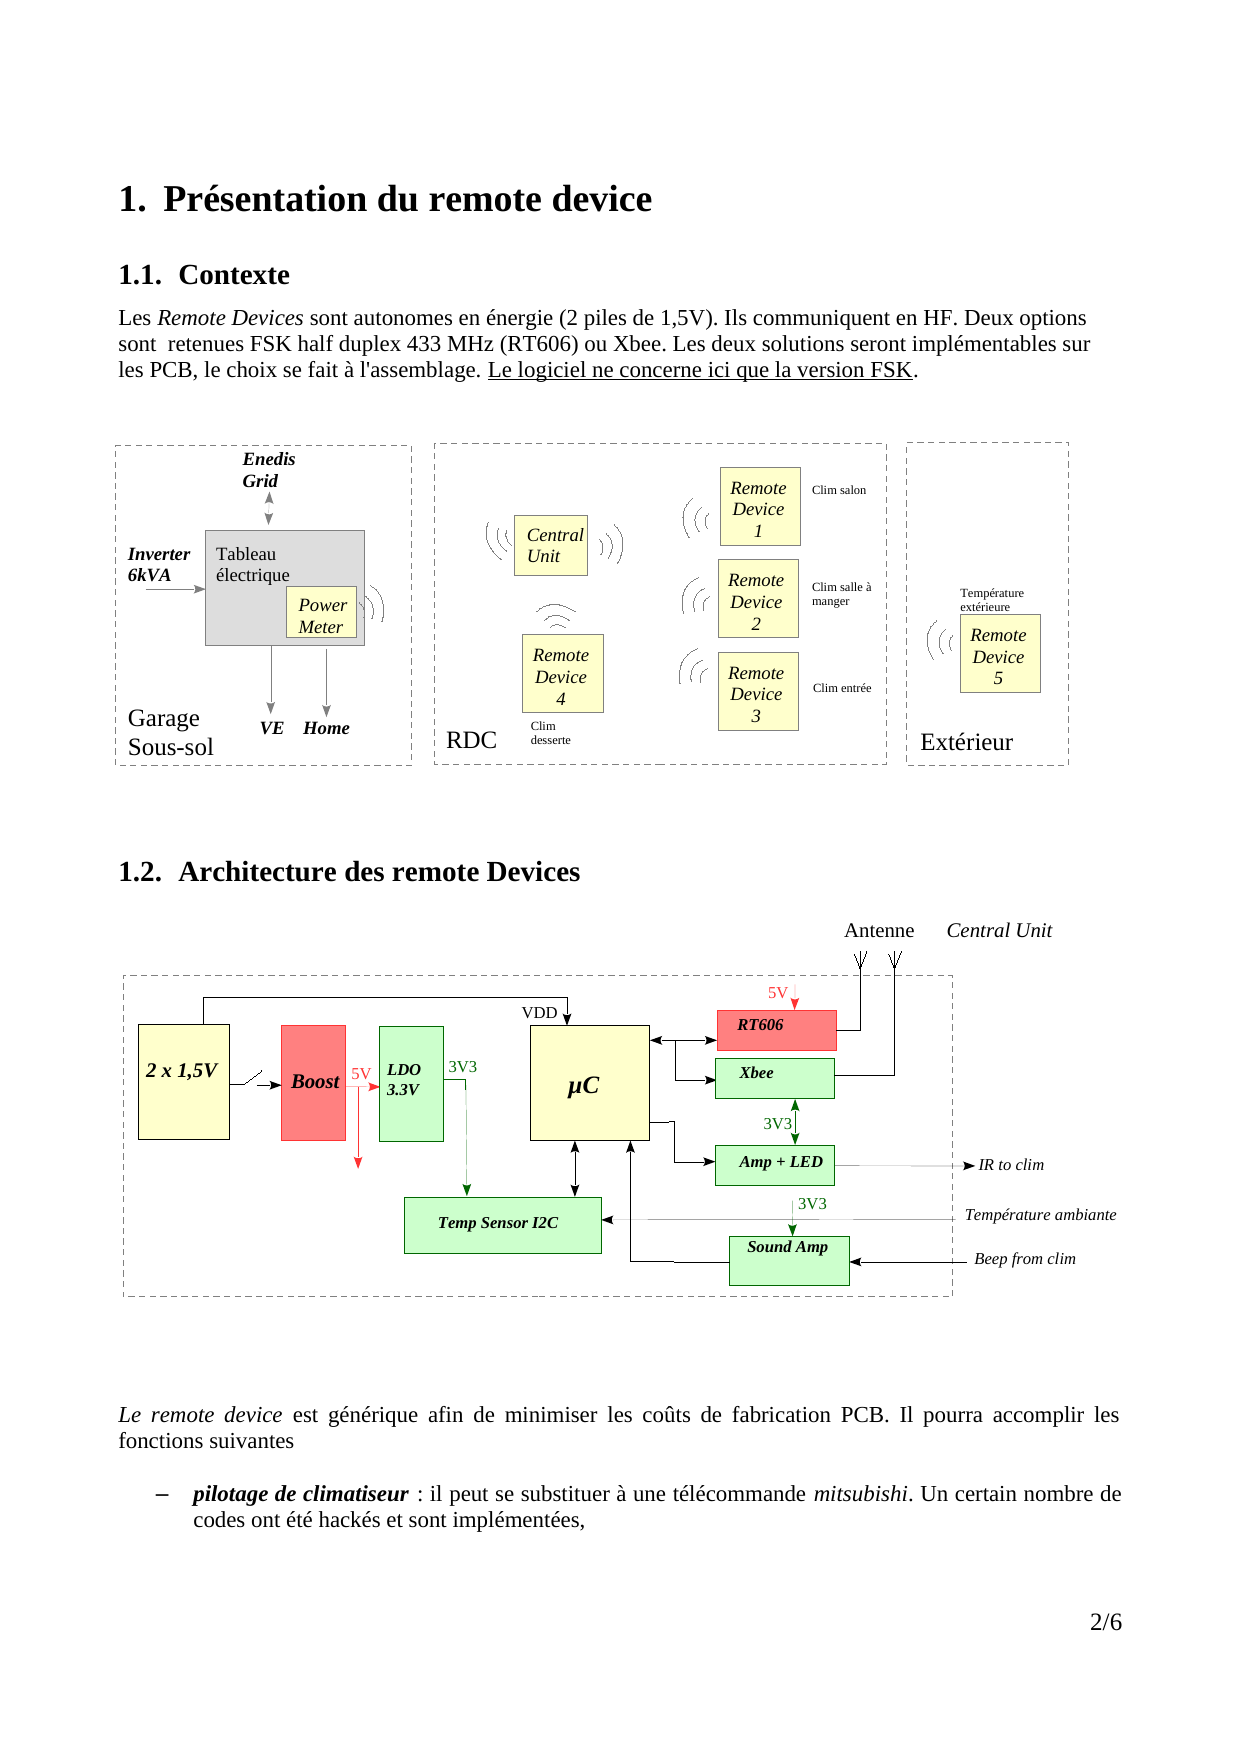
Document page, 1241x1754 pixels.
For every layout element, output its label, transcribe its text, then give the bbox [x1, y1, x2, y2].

subtitle Contexte [118, 257, 1122, 291]
text Le remote device est générique afin de minimiser les coûts de fabrication PCB. Il pourra accomplir les fonctions suivantes [118, 1401, 1122, 1454]
subtitle Présentation du remote device [118, 176, 1122, 220]
text Les Remote Devices sont autonomes en énergie (2 piles de 1,5V). Ils communiquent en HF. Deux options sont retenues FSK half duplex 433 MHz (RT606) ou Xbee. Les deux solutions seront implémentables sur les PCB, le choix se fait à l'assemblage. Le logiciel ne concerne ici que la version FSK. [118, 303, 1122, 383]
subtitle Architecture des remote Devices [118, 854, 1122, 888]
list pilotage de climatiseur : il peut se substituer à une télécommande mitsubishi. Un certain nombre de codes ont été hackés et sont implémentées, [156, 1480, 1122, 1533]
